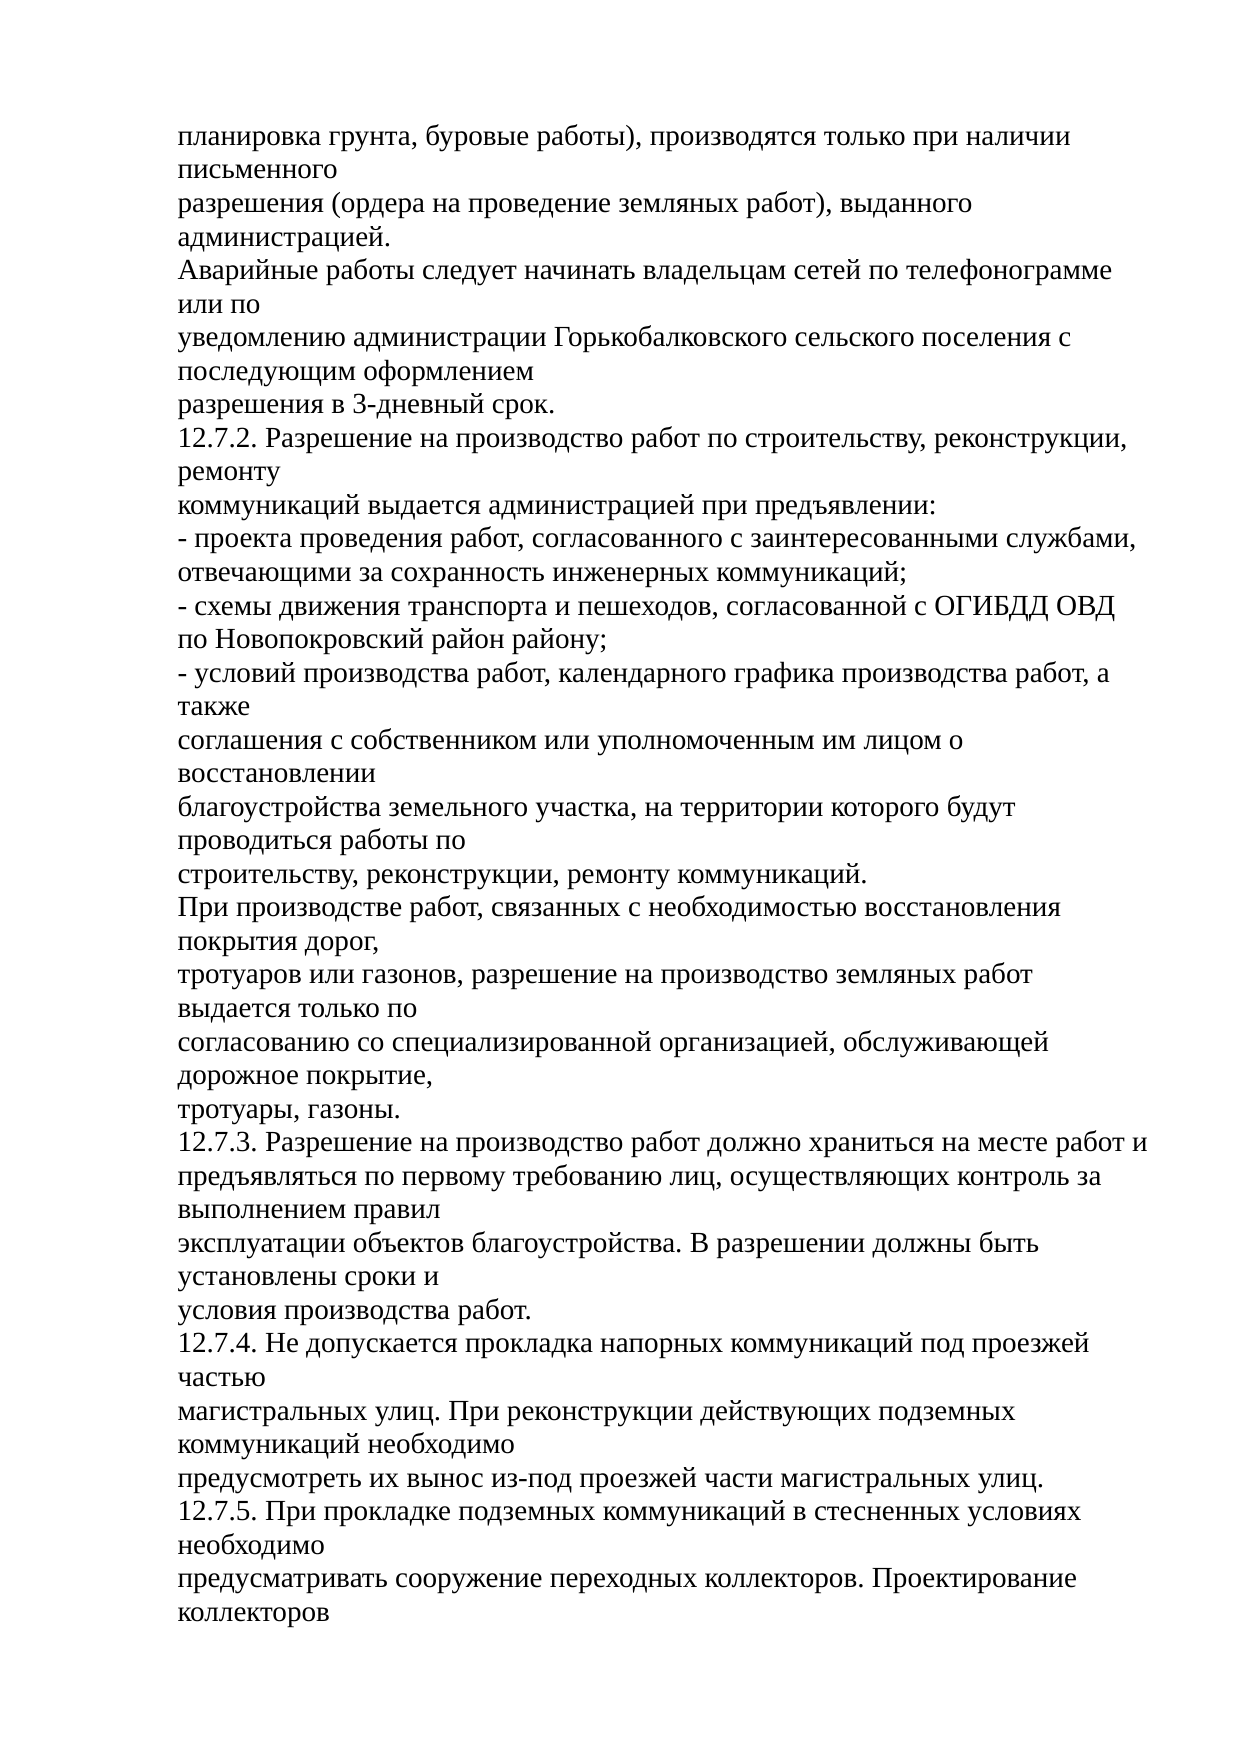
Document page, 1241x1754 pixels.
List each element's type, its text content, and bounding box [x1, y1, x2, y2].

text 12.7.2. Разрешение на производство работ по строительству, реконструкции, ремонту [177, 420, 1152, 487]
text магистральных улиц. При реконструкции действующих подземных коммуникаций необходимо [177, 1393, 1152, 1460]
text разрешения в 3-дневный срок. [177, 386, 1152, 420]
text разрешения (ордера на проведение земляных работ), выданного администрацией. [177, 185, 1152, 252]
text планировка грунта, буровые работы), производятся только при наличии письменного [177, 118, 1152, 185]
text 12.7.4. Не допускается прокладка напорных коммуникаций под проезжей частью [177, 1326, 1152, 1393]
text соглашения с собственником или уполномоченным им лицом о восстановлении [177, 722, 1152, 789]
text 12.7.3. Разрешение на производство работ должно храниться на месте работ и [177, 1124, 1152, 1158]
text - схемы движения транспорта и пешеходов, согласованной с ОГИБДД ОВД по Новопокровский район району; [177, 588, 1152, 655]
text тротуаров или газонов, разрешение на производство земляных работ выдается только по [177, 957, 1152, 1024]
text согласованию со специализированной организацией, обслуживающей дорожное покрытие, [177, 1024, 1152, 1091]
text уведомлению администрации Горькобалковского сельского поселения с последующим оформлением [177, 319, 1152, 386]
text При производстве работ, связанных с необходимостью восстановления покрытия дорог, [177, 889, 1152, 957]
text коммуникаций выдается администрацией при предъявлении: [177, 487, 1152, 521]
text условия производства работ. [177, 1292, 1152, 1326]
text предусматривать сооружение переходных коллекторов. Проектирование коллекторов [177, 1560, 1152, 1627]
text предъявляться по первому требованию лиц, осуществляющих контроль за выполнением правил [177, 1158, 1152, 1225]
text - условий производства работ, календарного графика производства работ, а также [177, 655, 1152, 722]
text строительству, реконструкции, ремонту коммуникаций. [177, 856, 1152, 889]
text 12.7.5. При прокладке подземных коммуникаций в стесненных условиях необходимо [177, 1493, 1152, 1560]
text тротуары, газоны. [177, 1091, 1152, 1124]
text предусмотреть их вынос из-под проезжей части магистральных улиц. [177, 1460, 1152, 1493]
text благоустройства земельного участка, на территории которого будут проводиться работы по [177, 789, 1152, 856]
text отвечающими за сохранность инженерных коммуникаций; [177, 554, 1152, 588]
text Аварийные работы следует начинать владельцам сетей по телефонограмме или по [177, 252, 1152, 319]
text эксплуатации объектов благоустройства. В разрешении должны быть установлены сроки и [177, 1225, 1152, 1292]
text - проекта проведения работ, согласованного с заинтересованными службами, [177, 521, 1152, 554]
